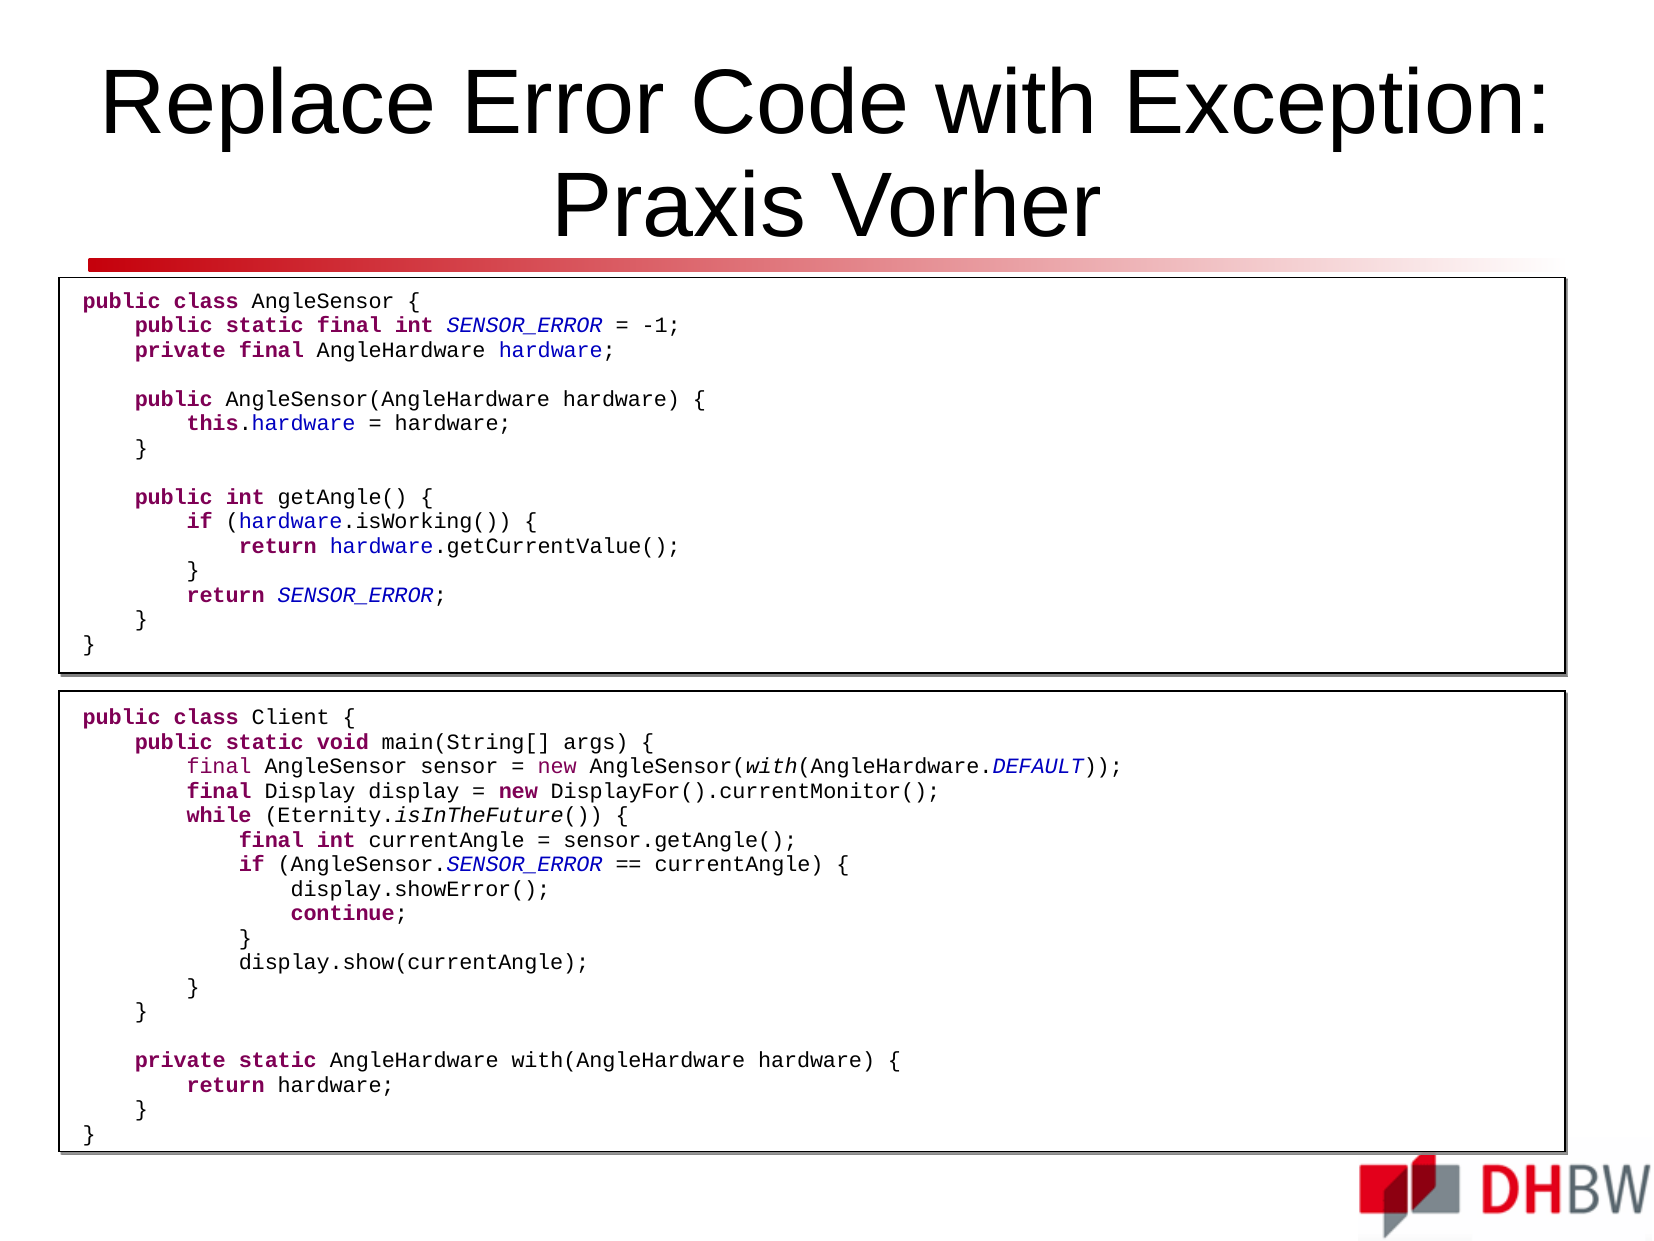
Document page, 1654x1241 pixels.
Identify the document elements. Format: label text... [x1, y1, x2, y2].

picture [1358, 1137, 1652, 1241]
text_box [59, 277, 1565, 674]
title Replace Error Code with Exception: Praxis Vorher [82, 50, 1571, 256]
text_box [59, 690, 1565, 1152]
list public class AngleSensor { public static final int SENSOR_ERROR = -1; private final AngleHardware hardware; public AngleSensor(AngleHardware hardware) { this.hardware = hardware; } public int getAngle() { if (hardware.isWorking()) { return hardware.getCurrentValue(); } return SENSOR_ERROR; } } public class Client { public static void main(String[] args) { final AngleSensor sensor = new AngleSensor(with(AngleHardware.DEFAULT)); final Display display = new DisplayFor().currentMonitor(); while (Eternity.isInTheFuture()) { final int currentAngle = sensor.getAngle(); if (AngleSensor.SENSOR_ERROR == currentAngle) { display.showError(); continue; } display.show(currentAngle); } } private static AngleHardware with(AngleHardware hardware) { return hardware; } } [82, 290, 1571, 1149]
